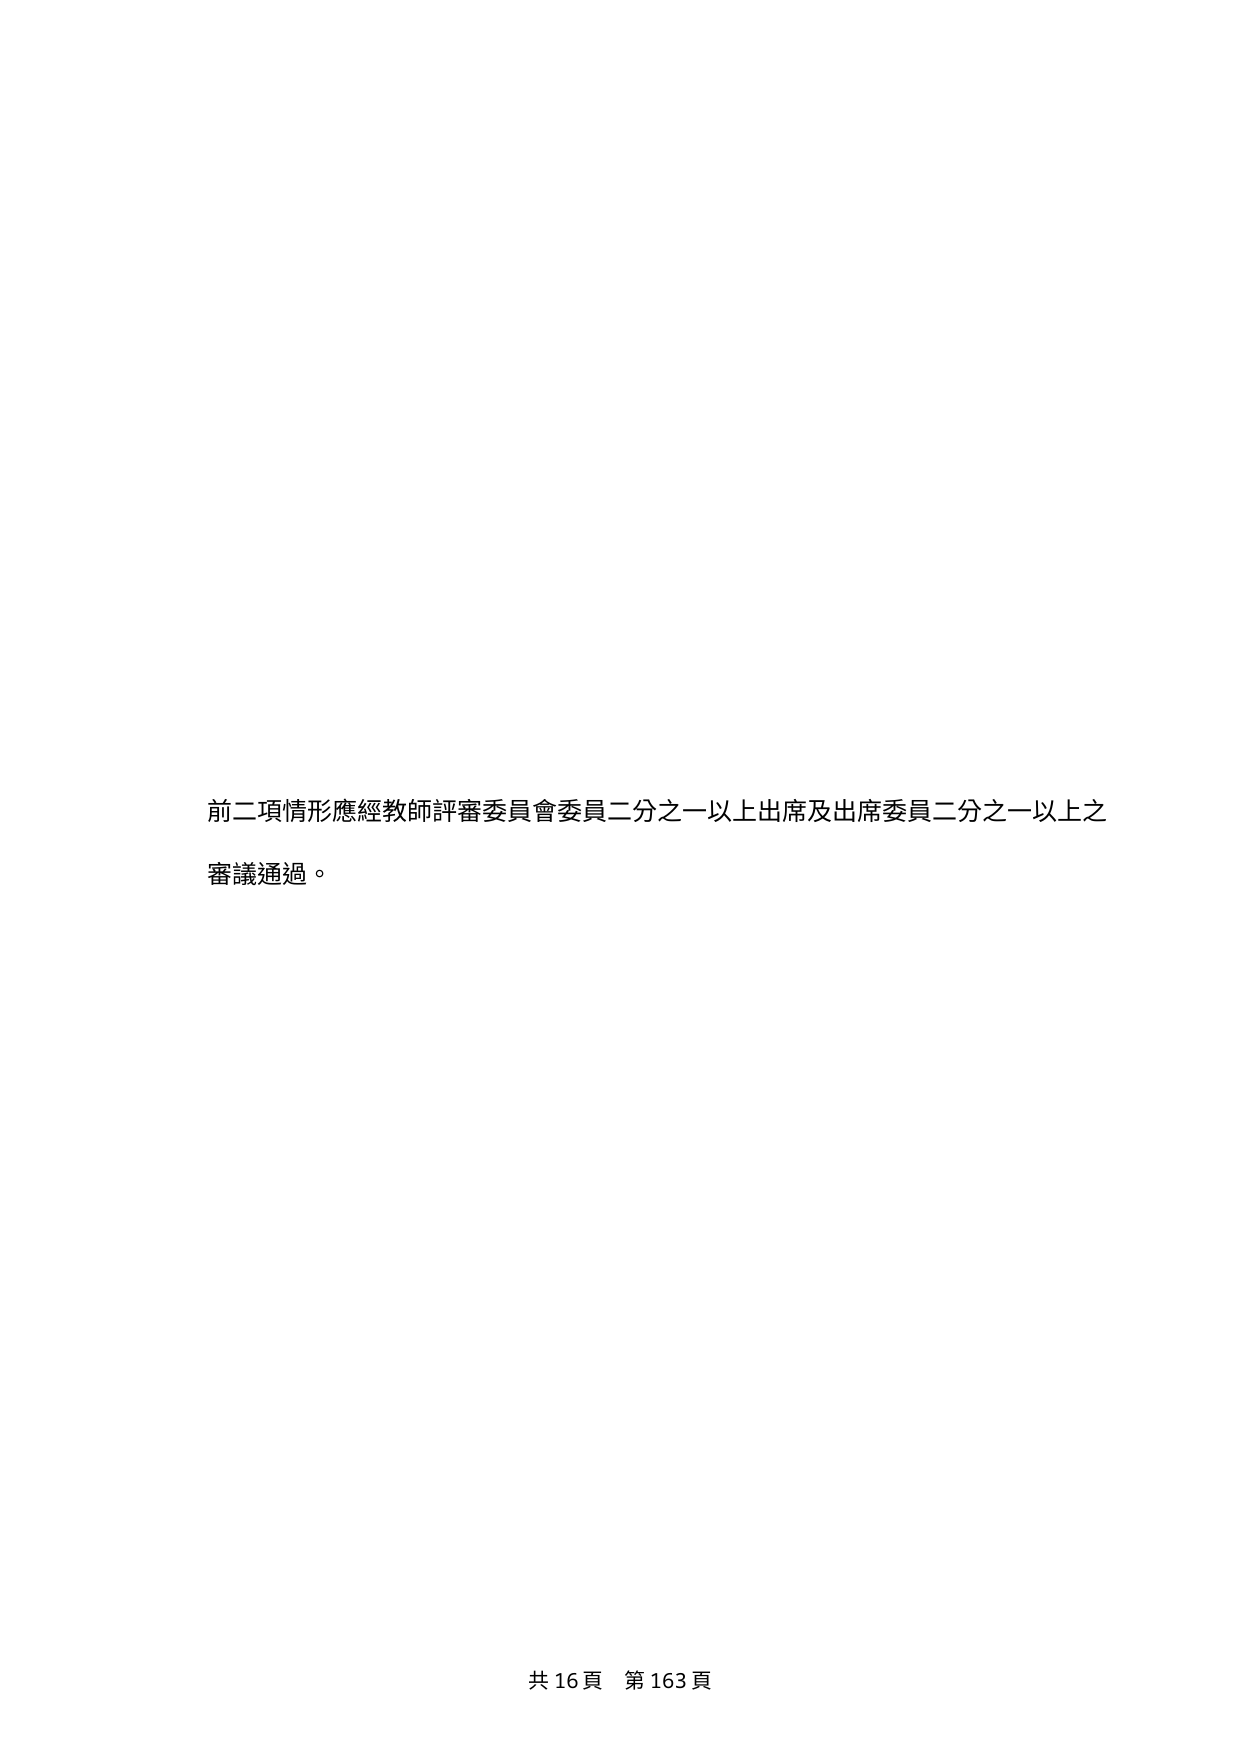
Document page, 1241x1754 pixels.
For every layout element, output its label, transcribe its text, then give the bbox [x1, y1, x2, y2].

text 前二項情形應經教師評審委員會委員二分之一以上出席及出席委員二分之一以上之審議通過。 [207, 768, 1122, 893]
